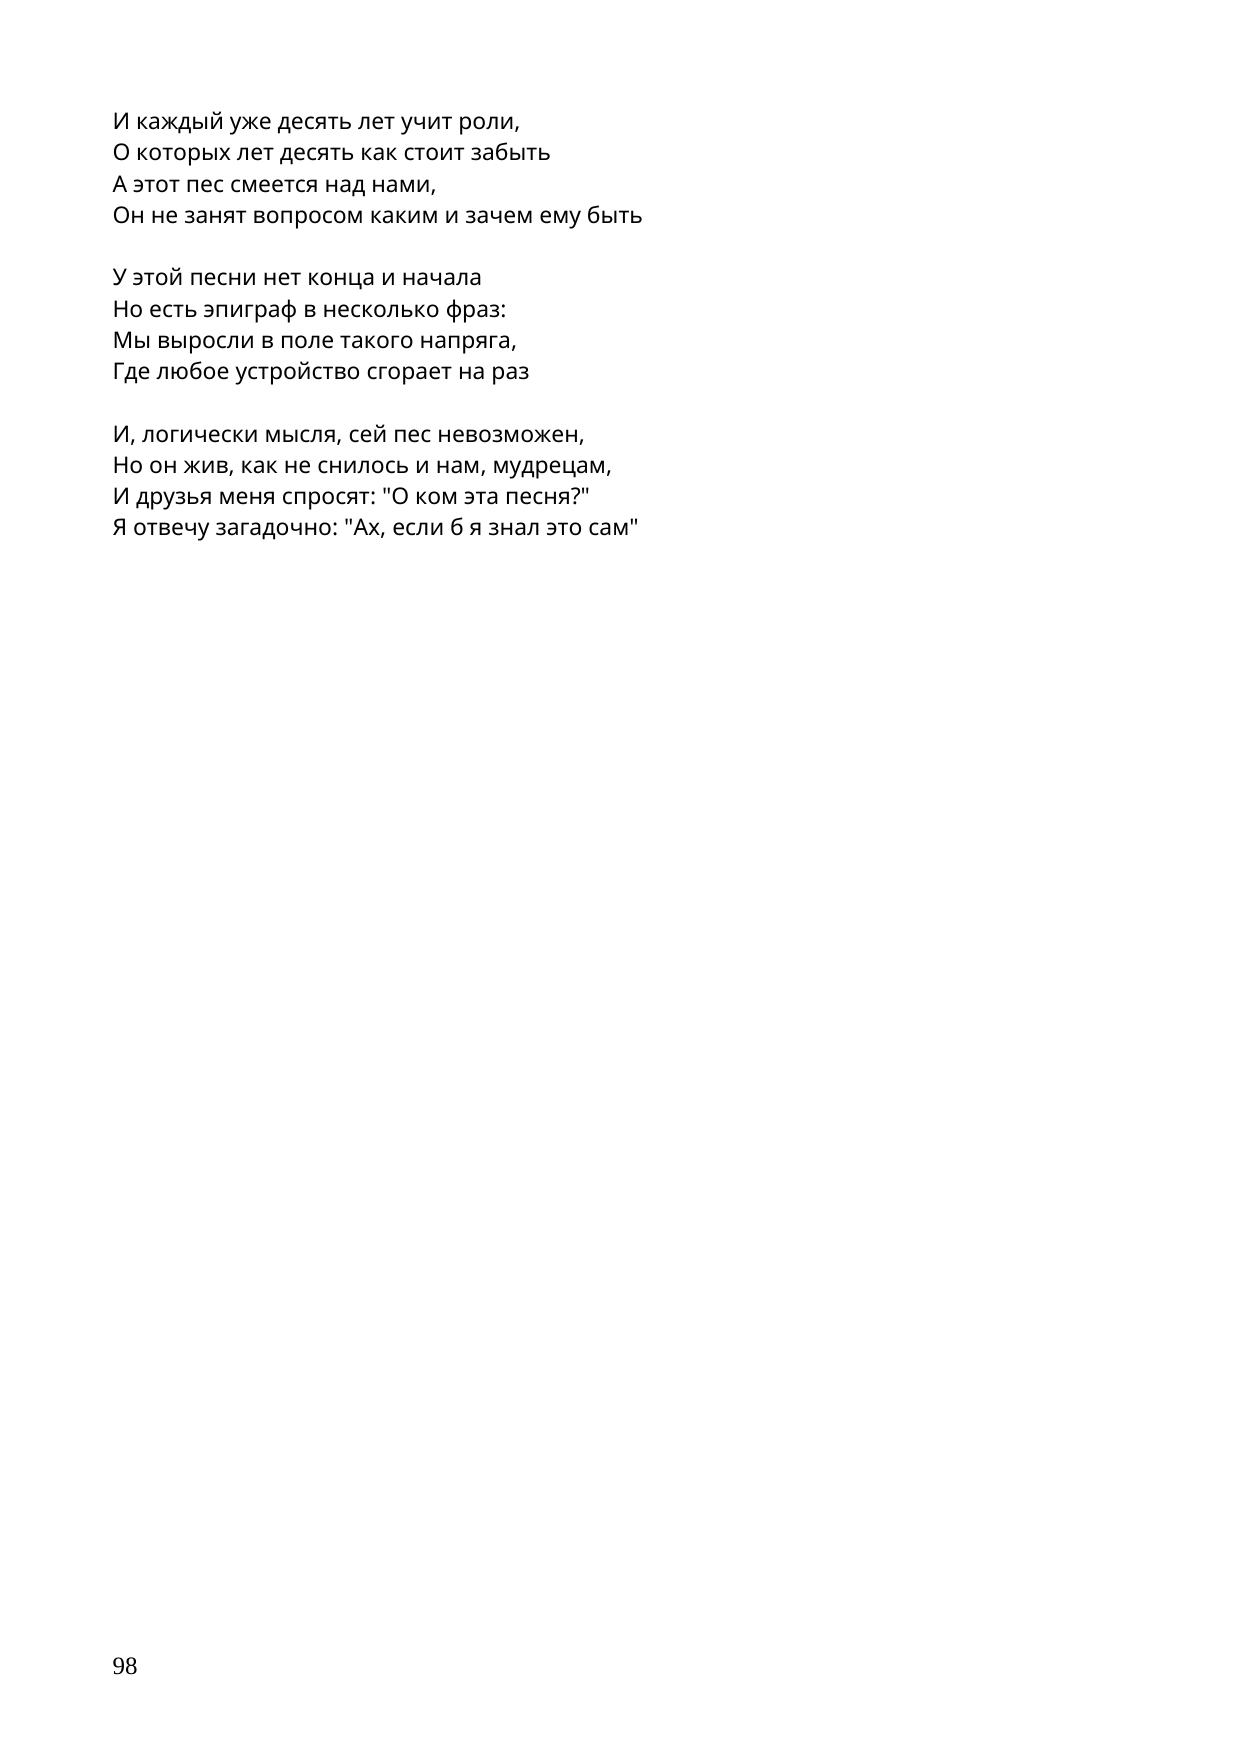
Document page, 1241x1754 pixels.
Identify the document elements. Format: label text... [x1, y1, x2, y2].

text О которых лет десять как стоит забыть [112, 136, 1211, 168]
text И каждый уже десять лет учит роли, [112, 105, 1211, 136]
text Но есть эпиграф в несколько фраз: [112, 293, 1211, 324]
text У этой песни нет конца и начала [112, 261, 1211, 293]
text Мы выросли в поле такого напряга, [112, 324, 1211, 355]
text Он не занят вопросом каким и зачем ему быть [112, 199, 1211, 230]
text А этот пес смеется над нами, [112, 168, 1211, 199]
text Где любое устройство сгорает на раз [112, 355, 1211, 386]
text Я отвечу загадочно: "Ах, если б я знал это сам" [112, 511, 1211, 543]
text И друзья меня спросят: "О ком эта песня?" [112, 480, 1211, 511]
text Но он жив, как не снилось и нам, мудрецам, [112, 449, 1211, 480]
text И, логически мысля, сей пес невозможен, [112, 418, 1211, 449]
